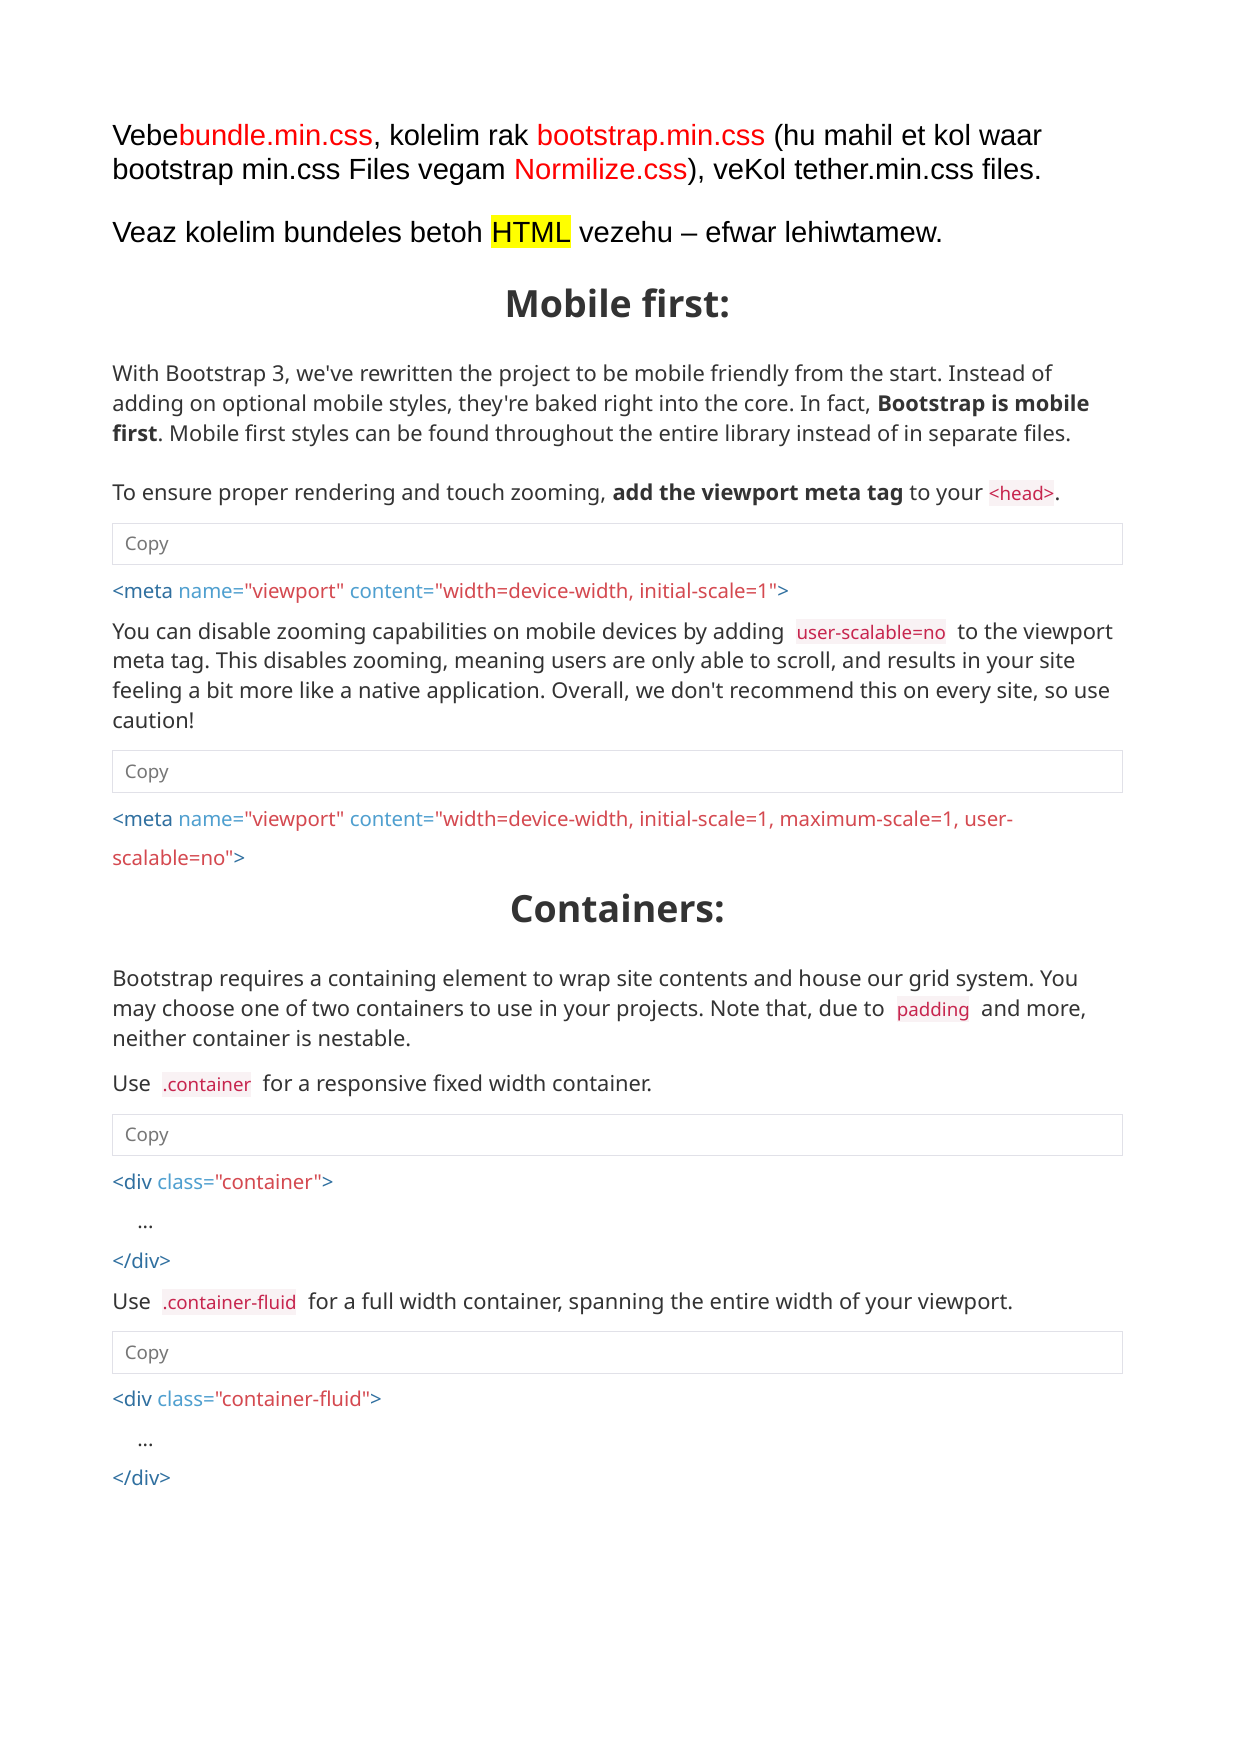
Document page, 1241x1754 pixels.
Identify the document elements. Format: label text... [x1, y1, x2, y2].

text Veaz kolelim bundeles betoh HTML vezehu – efwar lehiwtamew. [112, 215, 1122, 248]
text <meta name="viewport" content="width=device-width, initial-scale=1"> [112, 576, 1122, 604]
text Bootstrap requires a containing element to wrap site contents and house our grid system. You may choose one of two containers to use in your projects. Note that, due to padding and more, neither container is nestable. [112, 963, 1122, 1053]
text Copy [113, 751, 1122, 792]
text <div class="container"> [112, 1168, 1122, 1195]
text ... [112, 1207, 1122, 1235]
text With Bootstrap 3, we've rewritten the project to be mobile friendly from the start. Instead of adding on optional mobile styles, they're baked right into the core. In fact, Bootstrap is mobile first. Mobile first styles can be found throughout the entire library instead of in separate files. [112, 358, 1122, 448]
text <div class="container-fluid"> [112, 1385, 1122, 1413]
text ... [112, 1424, 1122, 1452]
subtitle Mobile first: [112, 278, 1122, 329]
text </div> [112, 1247, 1122, 1274]
text Copy [113, 1115, 1122, 1155]
text </div> [112, 1464, 1122, 1492]
text Copy [113, 524, 1122, 564]
text Vebebundle.min.css, kolelim rak bootstrap.min.css (hu mahil et kol waar bootstrap min.css Files vegam Normilize.css), veKol tether.min.css files. [112, 118, 1122, 185]
subtitle Containers: [112, 883, 1122, 934]
text Use .container-fluid for a full width container, spanning the entire width of your viewport. [112, 1286, 1122, 1316]
text You can disable zooming capabilities on mobile devices by adding user-scalable=no to the viewport meta tag. This disables zooming, meaning users are only able to scroll, and results in your site feeling a bit more like a native application. Overall, we don't recommend this on every site, so use caution! [112, 616, 1122, 735]
text Copy [113, 1332, 1122, 1373]
text Use .container for a responsive fixed width container. [112, 1068, 1122, 1098]
text <meta name="viewport" content="width=device-width, initial-scale=1, maximum-scale=1, user-scalable=no"> [112, 804, 1122, 871]
text To ensure proper rendering and touch zooming, add the viewport meta tag to your <head>. [112, 477, 1122, 507]
